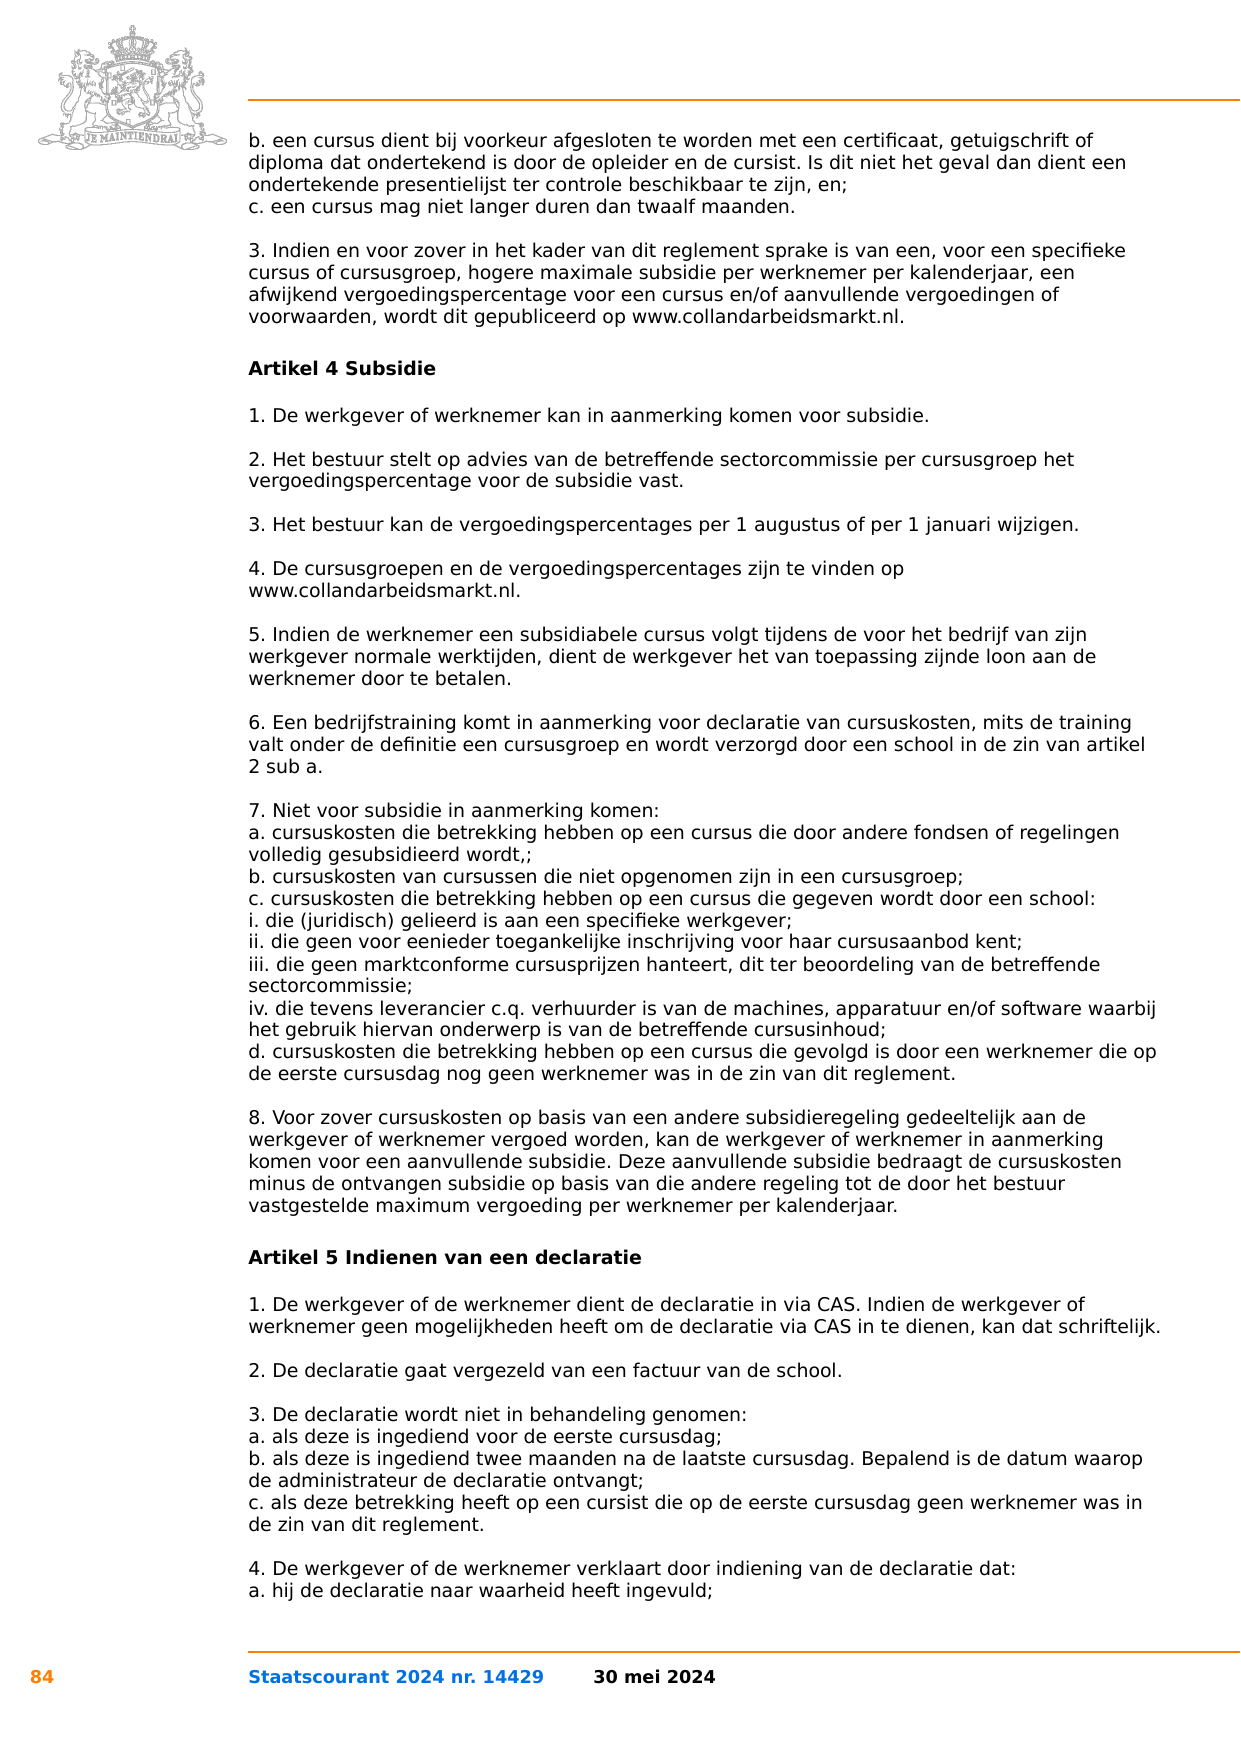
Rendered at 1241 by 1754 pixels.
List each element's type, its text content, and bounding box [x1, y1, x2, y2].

text 5. Indien de werknemer een subsidiabele cursus volgt tijdens de voor het bedrijf van zijn werkgever normale werktijden, dient de werkgever het van toepassing zijnde loon aan de werknemer door te betalen. [248, 624, 1163, 690]
text 4. De cursusgroepen en de vergoedingspercentages zijn te vinden op www.collandarbeidsmarkt.nl. [248, 558, 1163, 602]
text b. een cursus dient bij voorkeur afgesloten te worden met een certificaat, getuigschrift of diploma dat ondertekend is door de opleider en de cursist. Is dit niet het geval dan dient een ondertekende presentielijst ter controle beschikbaar te zijn, en; [248, 130, 1163, 196]
text iii. die geen marktconforme cursusprijzen hanteert, dit ter beoordeling van de betreffende sectorcommissie; [248, 953, 1163, 997]
picture [38, 25, 227, 150]
text ii. die geen voor eenieder toegankelijke inschrijving voor haar cursusaanbod kent; [248, 931, 1163, 953]
subtitle Artikel 4 Subsidie [248, 358, 1163, 379]
text a. hij de declaratie naar waarheid heeft ingevuld; [248, 1579, 1163, 1601]
text b. als deze is ingediend twee maanden na de laatste cursusdag. Bepalend is de datum waarop de administrateur de declaratie ontvangt; [248, 1448, 1163, 1492]
text a. als deze is ingediend voor de eerste cursusdag; [248, 1426, 1163, 1448]
text 6. Een bedrijfstraining komt in aanmerking voor declaratie van cursuskosten, mits de training valt onder de definitie een cursusgroep en wordt verzorgd door een school in de zin van artikel 2 sub a. [248, 712, 1163, 778]
text 1. De werkgever of de werknemer dient de declaratie in via CAS. Indien de werkgever of werknemer geen mogelijkheden heeft om de declaratie via CAS in te dienen, kan dat schriftelijk. [248, 1294, 1163, 1338]
text 2. Het bestuur stelt op advies van de betreffende sectorcommissie per cursusgroep het vergoedingspercentage voor de subsidie vast. [248, 448, 1163, 492]
text 8. Voor zover cursuskosten op basis van een andere subsidieregeling gedeeltelijk aan de werkgever of werknemer vergoed worden, kan de werkgever of werknemer in aanmerking komen voor een aanvullende subsidie. Deze aanvullende subsidie bedraagt de cursuskosten minus de ontvangen subsidie op basis van die andere regeling tot de door het bestuur vastgestelde maximum vergoeding per werknemer per kalenderjaar. [248, 1107, 1163, 1217]
text c. een cursus mag niet langer duren dan twaalf maanden. [248, 196, 1163, 218]
text 2. De declaratie gaat vergezeld van een factuur van de school. [248, 1360, 1163, 1382]
text 7. Niet voor subsidie in aanmerking komen: [248, 799, 1163, 822]
subtitle Artikel 5 Indienen van een declaratie [248, 1247, 1163, 1269]
text 3. Indien en voor zover in het kader van dit reglement sprake is van een, voor een specifieke cursus of cursusgroep, hogere maximale subsidie per werknemer per kalenderjaar, een afwijkend vergoedingspercentage voor een cursus en/of aanvullende vergoedingen of voorwaarden, wordt dit gepubliceerd op www.collandarbeidsmarkt.nl. [248, 240, 1163, 328]
text iv. die tevens leverancier c.q. verhuurder is van de machines, apparatuur en/of software waarbij het gebruik hiervan onderwerp is van de betreffende cursusinhoud; [248, 997, 1163, 1041]
text 3. Het bestuur kan de vergoedingspercentages per 1 augustus of per 1 januari wijzigen. [248, 514, 1163, 536]
text 4. De werkgever of de werknemer verklaart door indiening van de declaratie dat: [248, 1557, 1163, 1579]
text b. cursuskosten van cursussen die niet opgenomen zijn in een cursusgroep; [248, 866, 1163, 887]
text c. cursuskosten die betrekking hebben op een cursus die gegeven wordt door een school: [248, 887, 1163, 909]
text 1. De werkgever of werknemer kan in aanmerking komen voor subsidie. [248, 404, 1163, 427]
text i. die (juridisch) gelieerd is aan een specifieke werkgever; [248, 909, 1163, 931]
text d. cursuskosten die betrekking hebben op een cursus die gevolgd is door een werknemer die op de eerste cursusdag nog geen werknemer was in de zin van dit reglement. [248, 1041, 1163, 1085]
text c. als deze betrekking heeft op een cursist die op de eerste cursusdag geen werknemer was in de zin van dit reglement. [248, 1492, 1163, 1536]
text 3. De declaratie wordt niet in behandeling genomen: [248, 1404, 1163, 1426]
text a. cursuskosten die betrekking hebben op een cursus die door andere fondsen of regelingen volledig gesubsidieerd wordt,; [248, 822, 1163, 866]
